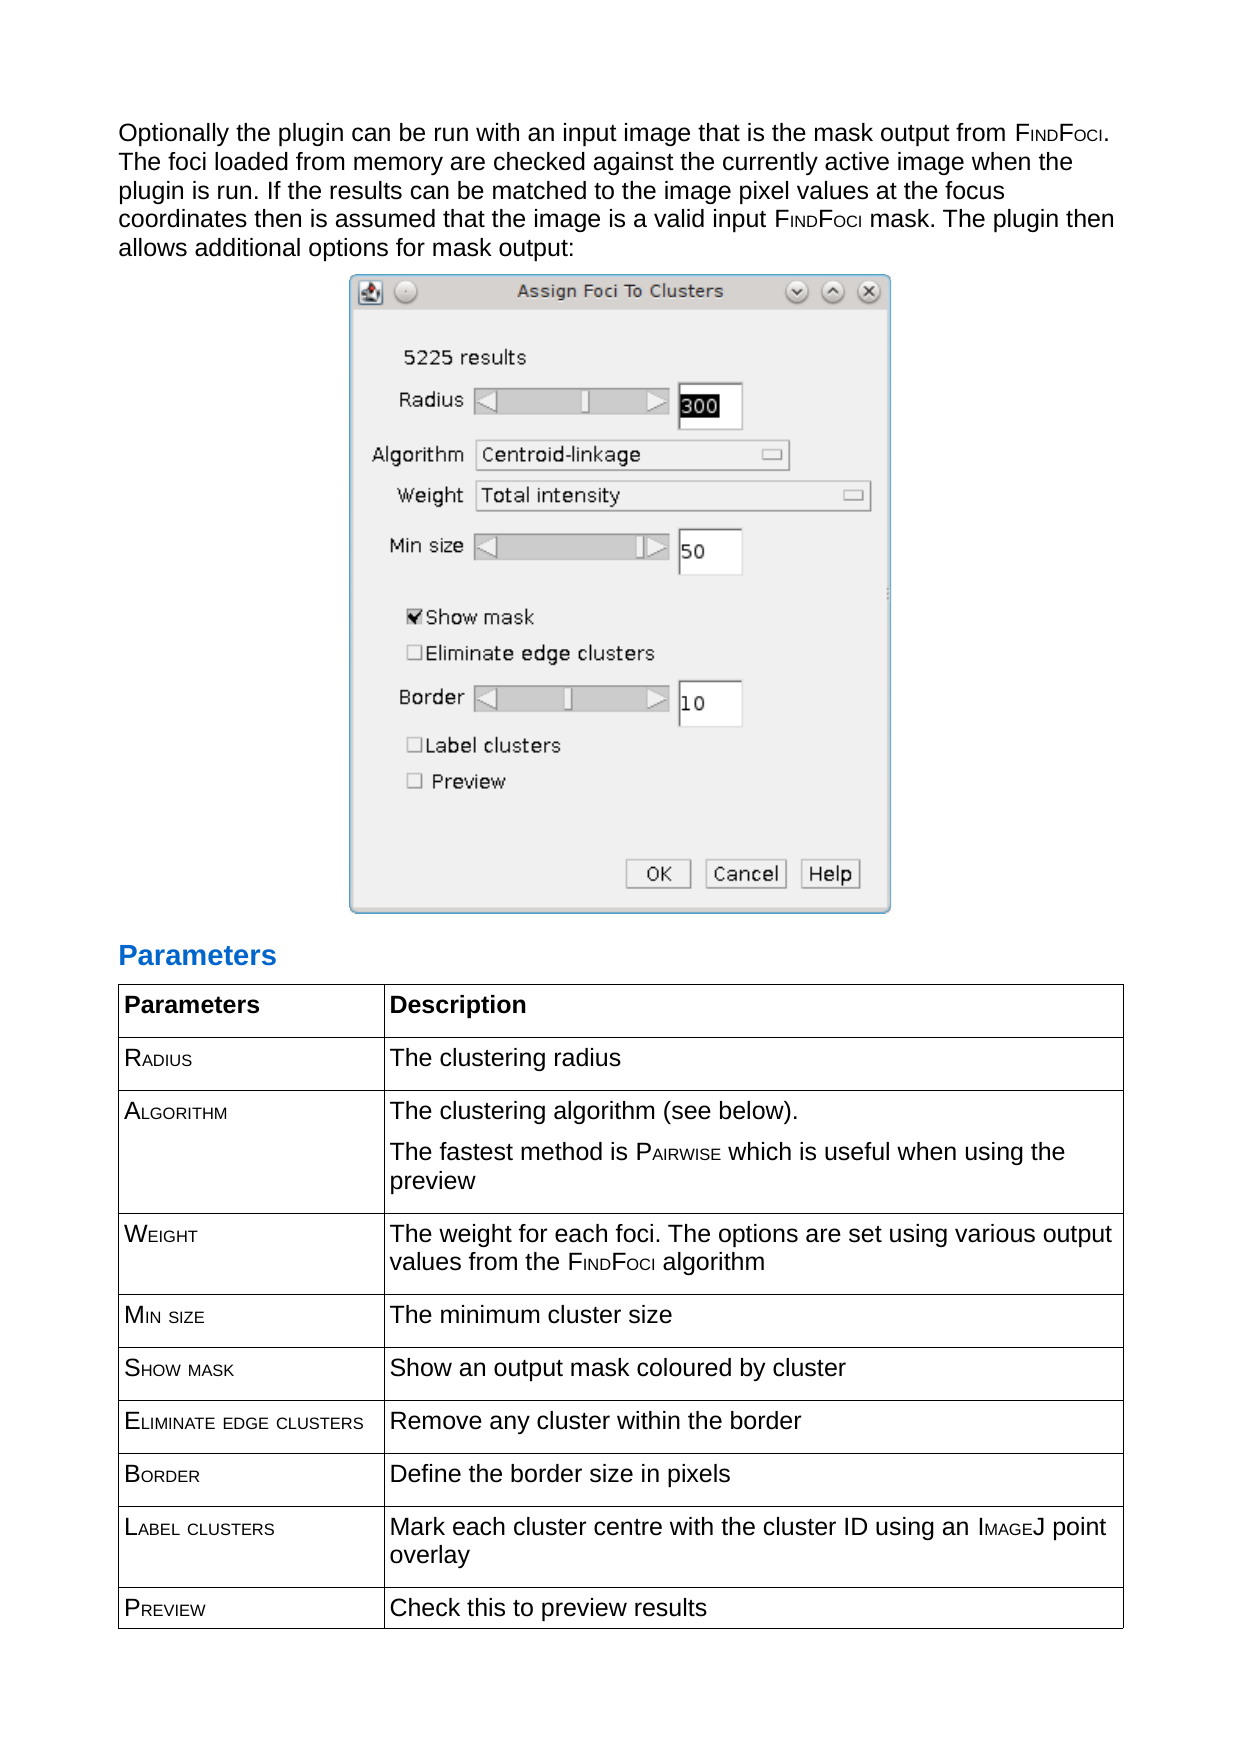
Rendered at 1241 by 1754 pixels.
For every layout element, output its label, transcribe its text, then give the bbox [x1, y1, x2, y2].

table_header Description [385, 985, 1123, 1037]
picture [349, 274, 892, 914]
table_cell Preview [119, 1588, 384, 1627]
table_cell Label clusters [119, 1507, 384, 1587]
table_header Parameters [119, 985, 384, 1037]
table_cell Remove any cluster within the border [385, 1401, 1123, 1453]
table_cell The weight for each foci. The options are set using various output values from the FindFoci algorithm [385, 1214, 1123, 1294]
table_cell Define the border size in pixels [385, 1454, 1123, 1506]
table_cell Check this to preview results [385, 1588, 1123, 1627]
table_cell Algorithm [119, 1091, 384, 1213]
table_cell Eliminate edge clusters [119, 1401, 384, 1453]
table_cell Show mask [119, 1348, 384, 1400]
table_cell Mark each cluster centre with the cluster ID using an ImageJ point overlay [385, 1507, 1123, 1587]
table_cell Show an output mask coloured by cluster [385, 1348, 1123, 1400]
table_cell The clustering radius [385, 1038, 1123, 1090]
table_cell The clustering algorithm (see below). The fastest method is Pairwise which is useful when using the preview [385, 1091, 1123, 1213]
table_cell Border [119, 1454, 384, 1506]
table_cell The minimum cluster size [385, 1295, 1123, 1347]
table_cell Min size [119, 1295, 384, 1347]
text Optionally the plugin can be run with an input image that is the mask output from FindFoci. The foci loaded from memory are checked against the currently active image when the plugin is run. If the results can be matched to the image pixel values at the focus coordinates then is assumed that the image is a valid input FindFoci mask. The plugin then allows additional options for mask output: [118, 118, 1122, 262]
table_cell Radius [119, 1038, 384, 1090]
table_cell Weight [119, 1214, 384, 1294]
subtitle Parameters [118, 938, 1122, 972]
